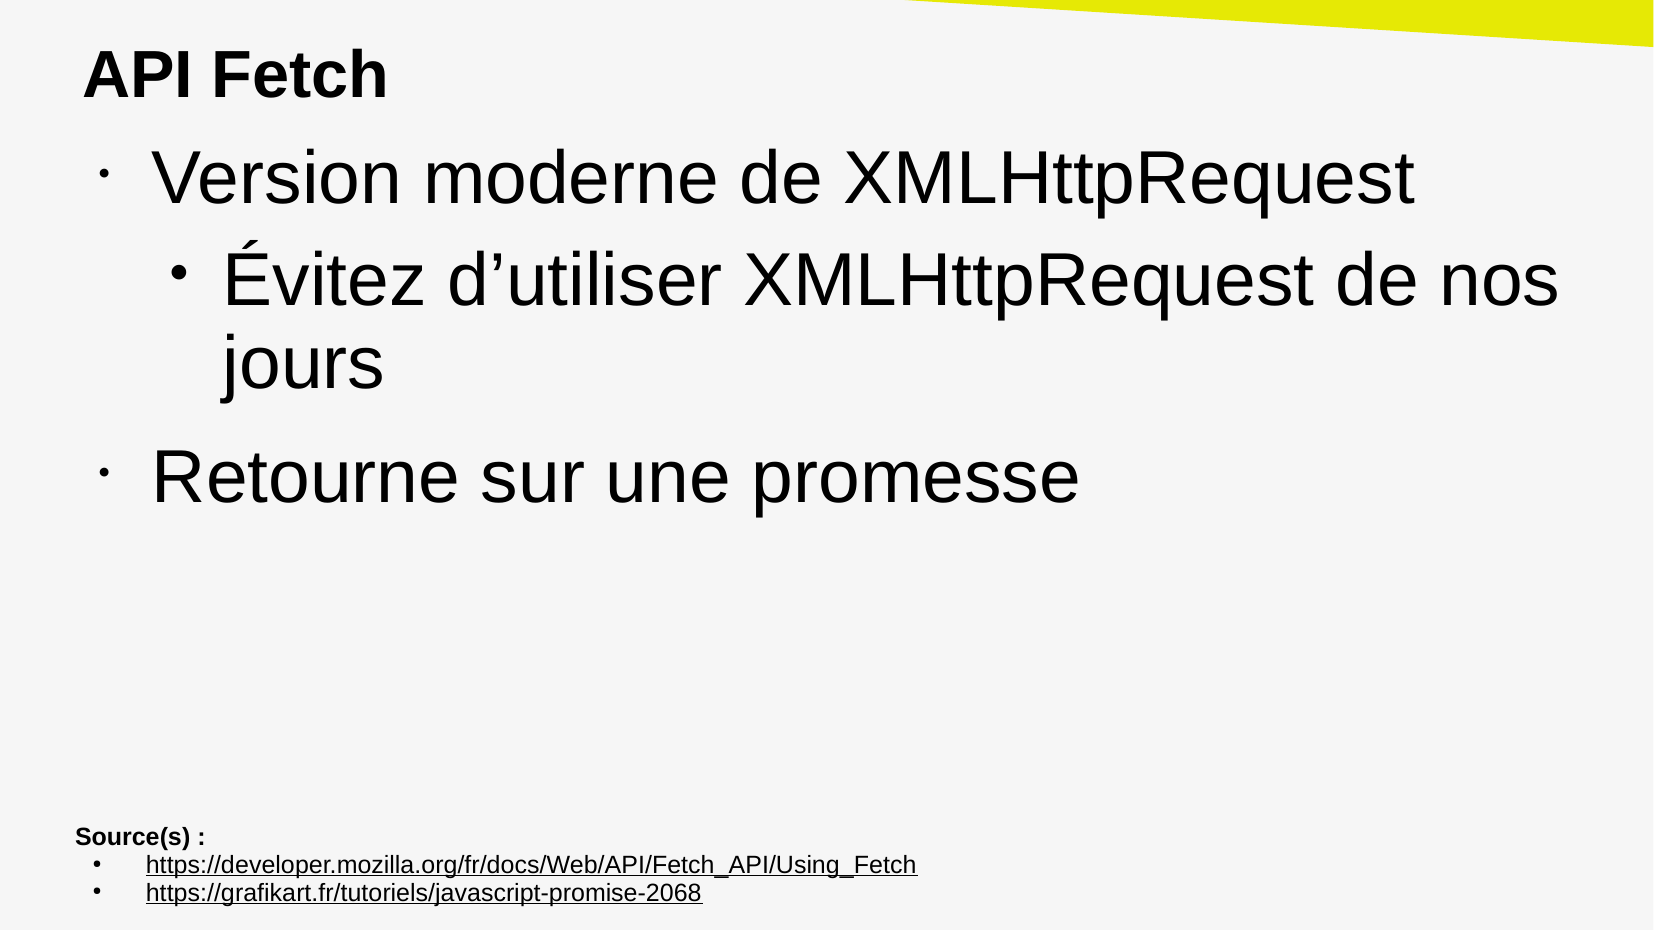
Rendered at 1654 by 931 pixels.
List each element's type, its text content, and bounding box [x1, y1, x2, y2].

text_box [904, 0, 1654, 48]
list Version moderne de XMLHttpRequest Évitez d’utiliser XMLHttpRequest de nos jours Retourne sur une promesse [80, 135, 1620, 798]
text_box Source(s) : https://developer.mozilla.org/fr/docs/Web/API/Fetch_API/Using_Fetch https://grafikart.fr/tutoriels/javascript-promise-2068 [60, 815, 1546, 929]
title API Fetch [82, 37, 1571, 114]
